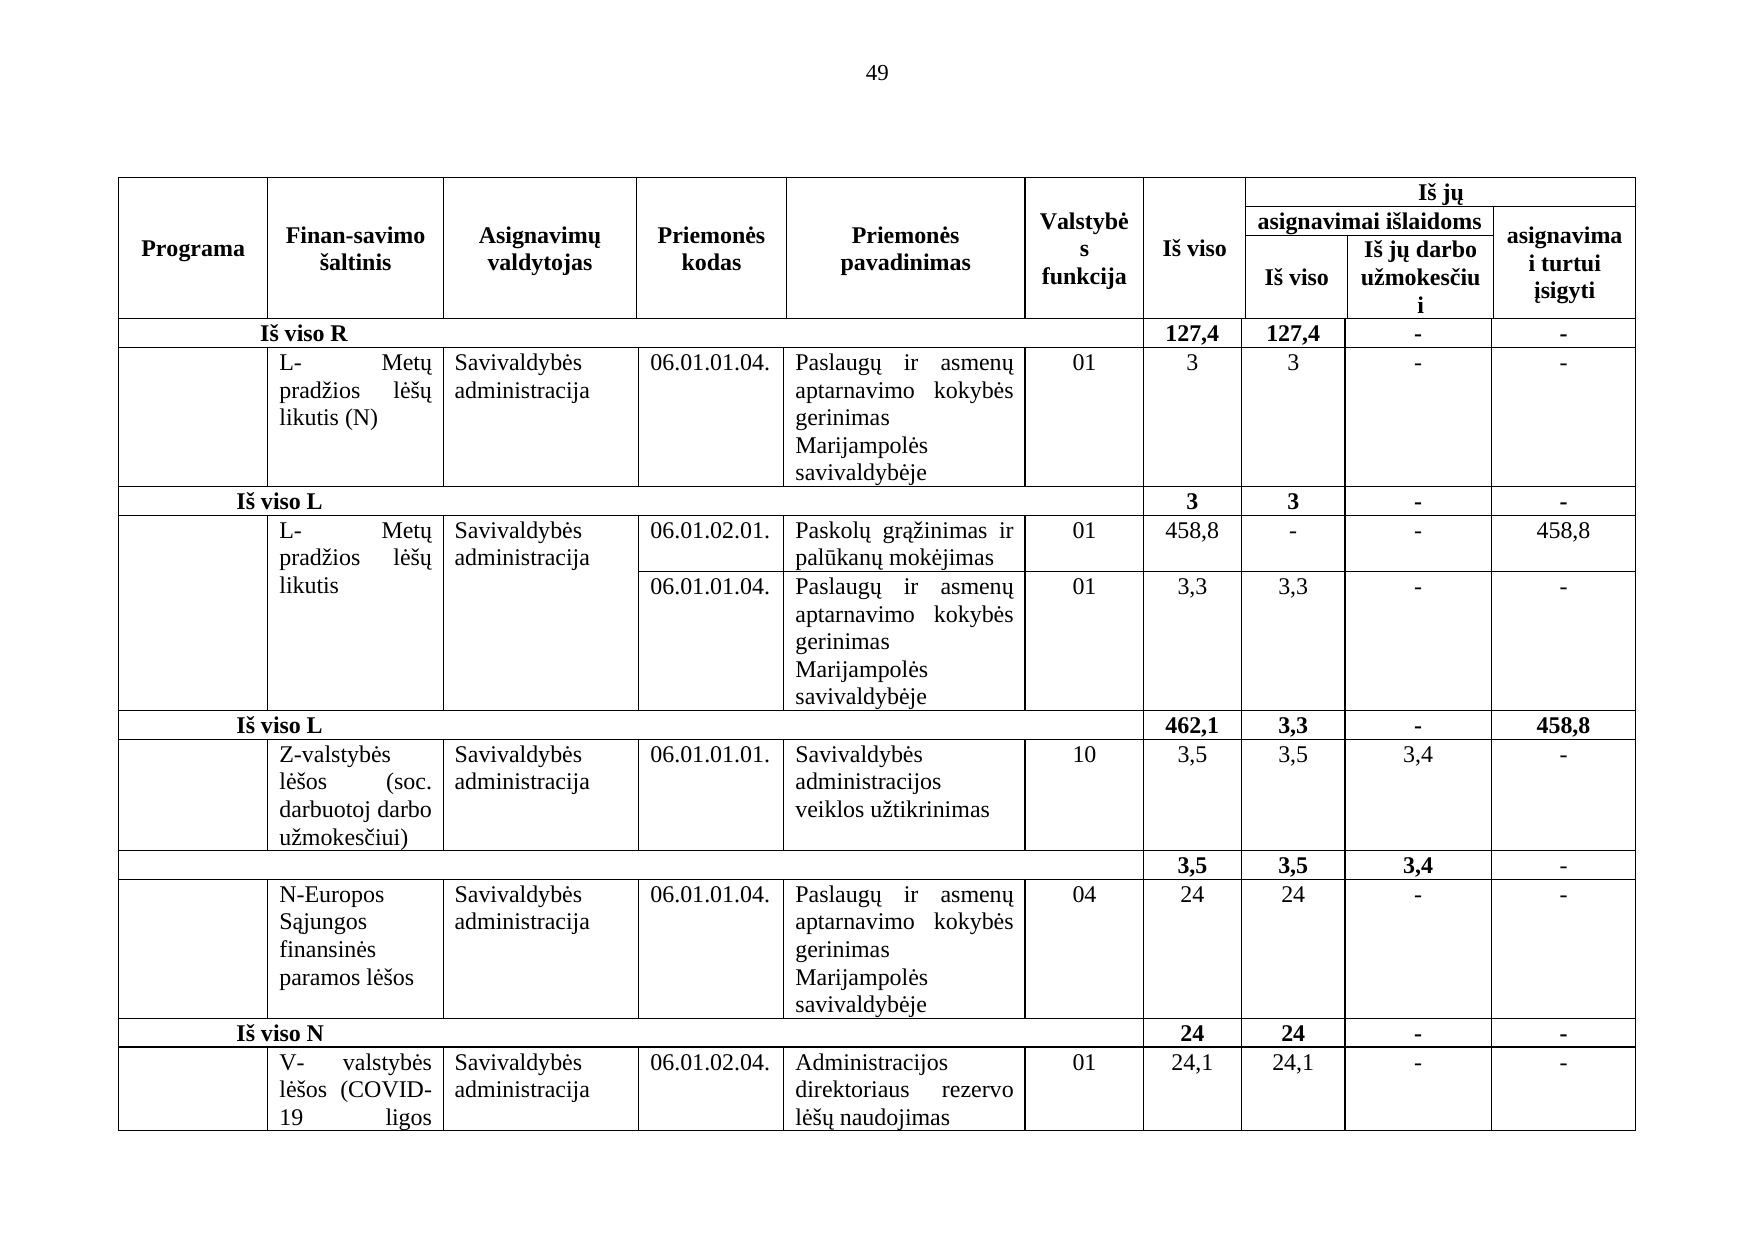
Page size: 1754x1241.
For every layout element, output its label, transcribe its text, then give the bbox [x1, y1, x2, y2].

table_cell 24,1 [1144, 1048, 1241, 1130]
table_cell 24 [1144, 1019, 1241, 1046]
table_cell 06.01.01.04. [639, 572, 783, 710]
table_cell 06.01.02.04. [639, 1048, 783, 1130]
table_cell 458,8 [1144, 516, 1241, 571]
table_cell 06.01.01.04. [639, 348, 783, 486]
table_cell 04 [1026, 880, 1143, 1018]
table_cell Iš viso N [119, 1019, 1143, 1046]
table_cell asignavimai išlaidoms [1246, 207, 1493, 234]
table_cell 01 [1026, 348, 1143, 486]
table_cell 10 [1026, 740, 1143, 850]
table_cell L- Metų pradžios lėšų likutis (N) [268, 348, 443, 486]
table_cell 24 [1242, 880, 1344, 1018]
table_cell - [1492, 487, 1635, 515]
table_cell Savivaldybės administracija [444, 348, 638, 486]
table_cell - [1492, 880, 1635, 1018]
table_header Valstybės funkcija [1026, 178, 1143, 318]
table_cell Administracijos direktoriaus rezervo lėšų naudojimas [784, 1048, 1024, 1130]
table_header Priemonės kodas [637, 178, 786, 318]
table_cell 458,8 [1492, 516, 1635, 571]
table_cell - [1346, 1048, 1491, 1130]
table_cell 3,3 [1242, 572, 1344, 710]
table_cell - [1492, 1048, 1635, 1130]
table_cell 3 [1144, 487, 1241, 515]
table_header Iš jų [1246, 178, 1635, 206]
table_cell Iš viso R [119, 319, 1143, 347]
table_cell 06.01.01.04. [639, 880, 783, 1018]
table_cell Paslaugų ir asmenų aptarnavimo kokybės gerinimas Marijampolės savivaldybėje [784, 880, 1024, 1018]
table_cell L- Metų pradžios lėšų likutis [268, 516, 443, 710]
table_cell 3 [1242, 487, 1344, 515]
table_header Iš viso [1144, 178, 1245, 318]
table_cell Savivaldybės administracija [444, 880, 638, 1018]
table_cell - [1346, 711, 1491, 739]
table_cell 3,4 [1346, 851, 1491, 879]
table_cell - [1346, 880, 1491, 1018]
table_cell 3,3 [1144, 572, 1241, 710]
table_cell asignavimai turtui įsigyti [1494, 207, 1635, 318]
table_cell 06.01.02.01. [639, 516, 783, 571]
table_cell [119, 348, 267, 486]
table_cell 24,1 [1242, 1048, 1344, 1130]
table_cell 01 [1026, 1048, 1143, 1130]
table_cell 24 [1242, 1019, 1344, 1046]
table_header Asignavimų valdytojas [444, 178, 636, 318]
table_header Finan-savimo šaltinis [268, 178, 443, 318]
table_cell [119, 516, 267, 710]
table_cell 3,5 [1144, 851, 1241, 879]
table_cell - [1242, 516, 1344, 571]
table_cell 127,4 [1242, 319, 1344, 347]
table_cell N-Europos Sąjungos finansinės paramos lėšos [268, 880, 443, 1018]
table_cell Iš viso [1246, 236, 1347, 318]
table_cell 01 [1026, 572, 1143, 710]
table_cell Paslaugų ir asmenų aptarnavimo kokybės gerinimas Marijampolės savivaldybėje [784, 348, 1024, 486]
table_cell - [1346, 1019, 1491, 1046]
table_cell 24 [1144, 880, 1241, 1018]
table_cell - [1346, 348, 1491, 486]
table_cell - [1492, 348, 1635, 486]
table_cell - [1346, 319, 1491, 347]
table_cell Paskolų grąžinimas ir palūkanų mokėjimas [784, 516, 1024, 571]
table_cell [119, 1048, 267, 1130]
table_cell 3,5 [1242, 851, 1344, 879]
table_cell - [1492, 851, 1635, 879]
table_cell 462,1 [1144, 711, 1241, 739]
table_cell - [1492, 1019, 1635, 1046]
table_cell Savivaldybės administracija [444, 516, 638, 710]
table_cell Savivaldybės administracija [444, 1048, 638, 1130]
table_cell - [1346, 487, 1491, 515]
table_cell 127,4 [1144, 319, 1241, 347]
table_cell 06.01.01.01. [639, 740, 783, 850]
table_cell Z-valstybės lėšos (soc. darbuotoj darbo užmokesčiui) [268, 740, 443, 850]
table_cell 3,5 [1144, 740, 1241, 850]
table_cell 3,5 [1242, 740, 1344, 850]
table_cell 01 [1026, 516, 1143, 571]
table_cell - [1346, 516, 1491, 571]
table_cell 3 [1242, 348, 1344, 486]
table_cell [119, 880, 267, 1018]
table_cell - [1492, 319, 1635, 347]
table_header Priemonės pavadinimas [787, 178, 1024, 318]
table_cell 3 [1144, 348, 1241, 486]
table_cell Savivaldybės administracijos veiklos užtikrinimas [784, 740, 1024, 850]
table_cell 3,3 [1242, 711, 1344, 739]
table_cell - [1492, 740, 1635, 850]
table_cell Iš viso L [119, 487, 1143, 515]
table_cell Iš viso L [119, 711, 1143, 739]
table_cell Iš jų darbo užmokesčiui [1348, 236, 1493, 318]
table_cell - [1492, 572, 1635, 710]
table_cell Paslaugų ir asmenų aptarnavimo kokybės gerinimas Marijampolės savivaldybėje [784, 572, 1024, 710]
table_cell [119, 851, 1143, 879]
table_cell V- valstybės lėšos (COVID-19 ligos [268, 1048, 443, 1130]
table_cell Savivaldybės administracija [444, 740, 638, 850]
table_cell 3,4 [1346, 740, 1491, 850]
table_header Programa [119, 178, 267, 318]
table_cell 458,8 [1492, 711, 1635, 739]
table_cell [119, 740, 267, 850]
table_cell - [1346, 572, 1491, 710]
